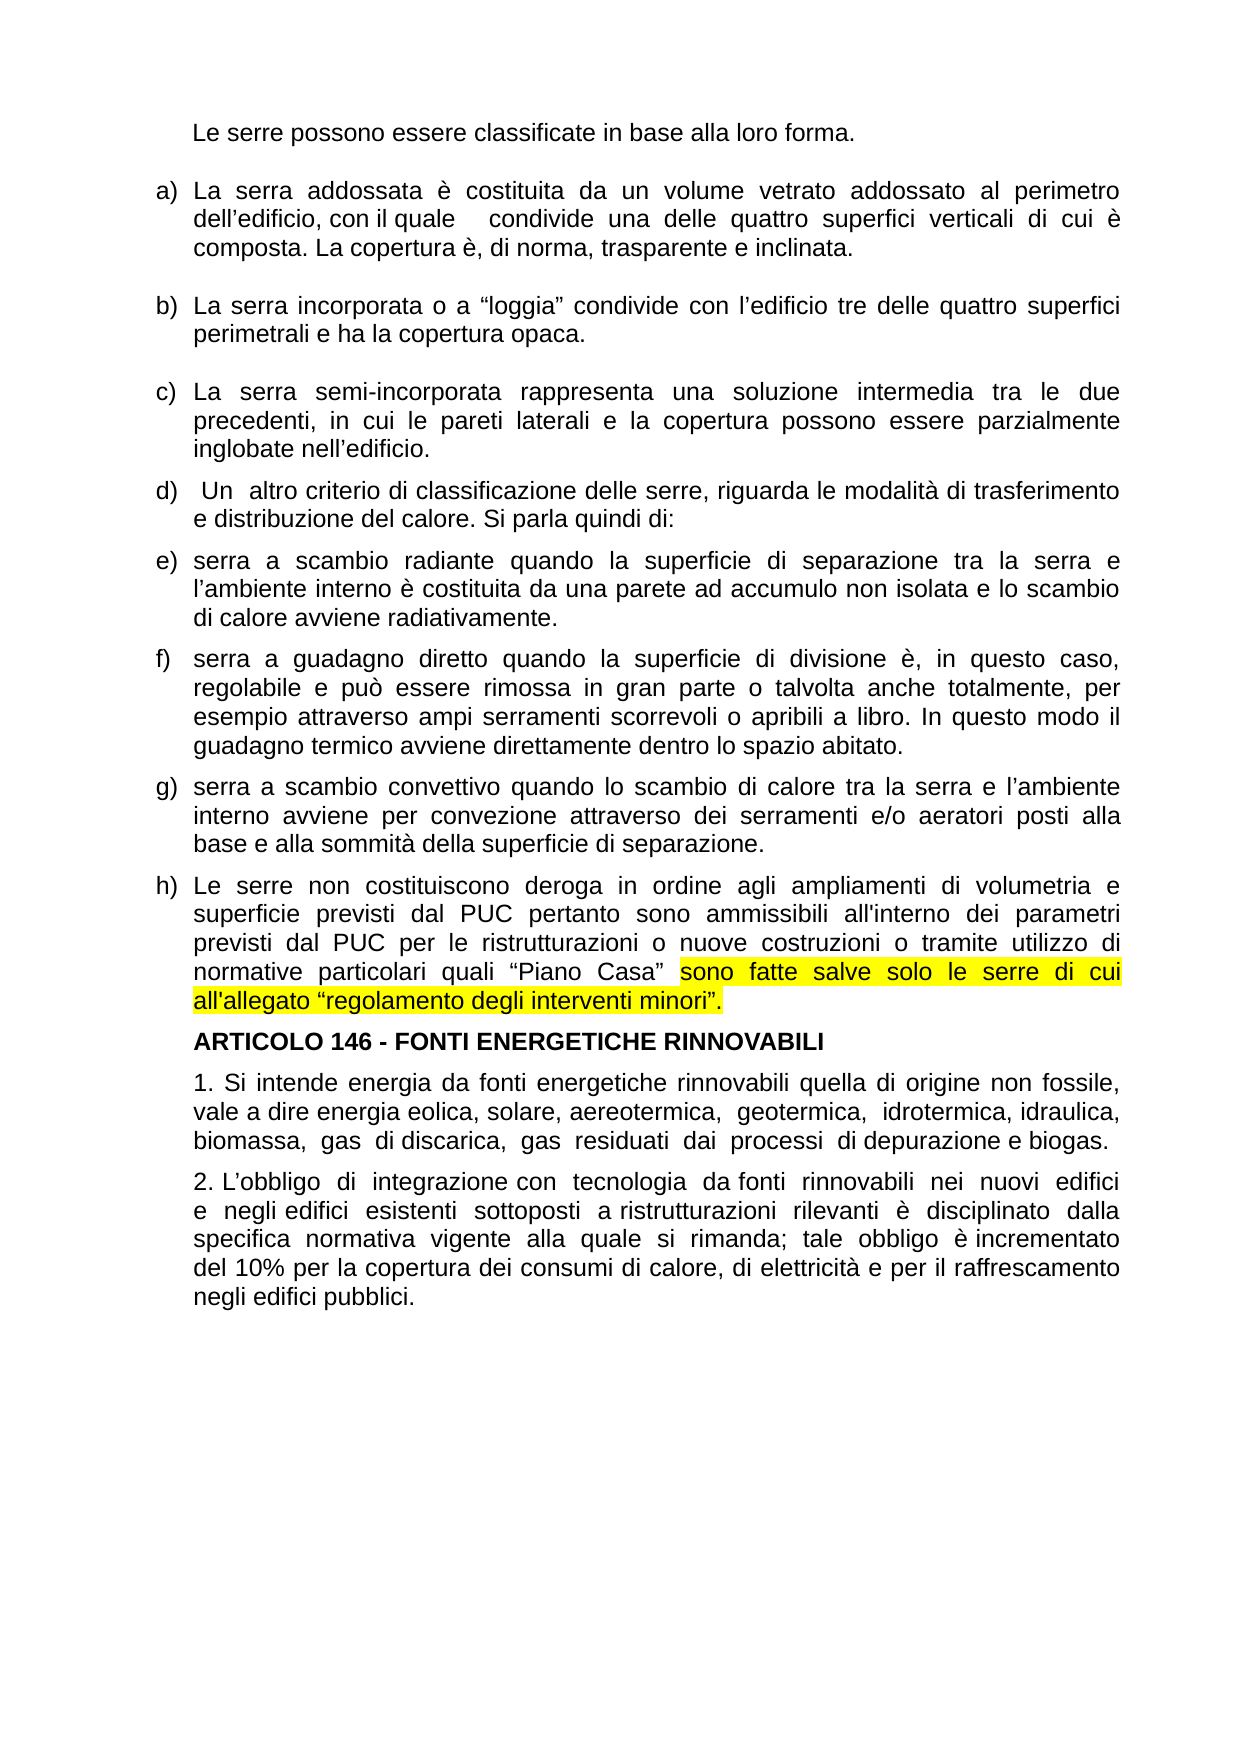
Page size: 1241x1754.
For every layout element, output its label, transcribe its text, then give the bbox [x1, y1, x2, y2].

list La serra addossata è costituita da un volume vetrato addossato al perimetro dell’edificio, con il quale condivide una delle quattro superfici verticali di cui è composta. La copertura è, di norma, trasparente e inclinata. [156, 176, 1122, 262]
list Le serre non costituiscono deroga in ordine agli ampliamenti di volumetria e superficie previsti dal PUC pertanto sono ammissibili all'interno dei parametri previsti dal PUC per le ristrutturazioni o nuove costruzioni o tramite utilizzo di normative particolari quali “Piano Casa” sono fatte salve solo le serre di cui all'allegato “regolamento degli interventi minori”. [156, 871, 1122, 1014]
list serra a scambio convettivo quando lo scambio di calore tra la serra e l’ambiente interno avviene per convezione attraverso dei serramenti e/o aeratori posti alla base e alla sommità della superficie di separazione. [156, 772, 1122, 858]
list 1. Si intende energia da fonti energetiche rinnovabili quella di origine non fossile, vale a dire energia eolica, solare, aereotermica, geotermica, idrotermica, idraulica, biomassa, gas di discarica, gas residuati dai processi di depurazione e biogas. [156, 1068, 1122, 1154]
list serra a scambio radiante quando la superficie di separazione tra la serra e l’ambiente interno è costituita da una parete ad accumulo non isolata e lo scambio di calore avviene radiativamente. [156, 546, 1122, 632]
list Un altro criterio di classificazione delle serre, riguarda le modalità di trasferimento e distribuzione del calore. Si parla quindi di: [156, 476, 1122, 533]
list La serra incorporata o a “loggia” condivide con l’edificio tre delle quattro superfici perimetrali e ha la copertura opaca. [156, 291, 1122, 348]
list La serra semi-incorporata rappresenta una soluzione intermedia tra le due precedenti, in cui le pareti laterali e la copertura possono essere parzialmente inglobate nell’edificio. [156, 377, 1122, 463]
list serra a guadagno diretto quando la superficie di divisione è, in questo caso, regolabile e può essere rimossa in gran parte o talvolta anche totalmente, per esempio attraverso ampi serramenti scorrevoli o apribili a libro. In questo modo il guadagno termico avviene direttamente dentro lo spazio abitato. [156, 644, 1122, 759]
list 2. L’obbligo di integrazione con tecnologia da fonti rinnovabili nei nuovi edifici e negli edifici esistenti sottoposti a ristrutturazioni rilevanti è disciplinato dalla specifica normativa vigente alla quale si rimanda; tale obbligo è incrementato del 10% per la copertura dei consumi di calore, di elettricità e per il raffrescamento negli edifici pubblici. [156, 1167, 1122, 1311]
text Le serre possono essere classificate in base alla loro forma. [118, 118, 1122, 147]
list ARTICOLO 146 - FONTI ENERGETICHE RINNOVABILI [156, 1027, 1122, 1056]
